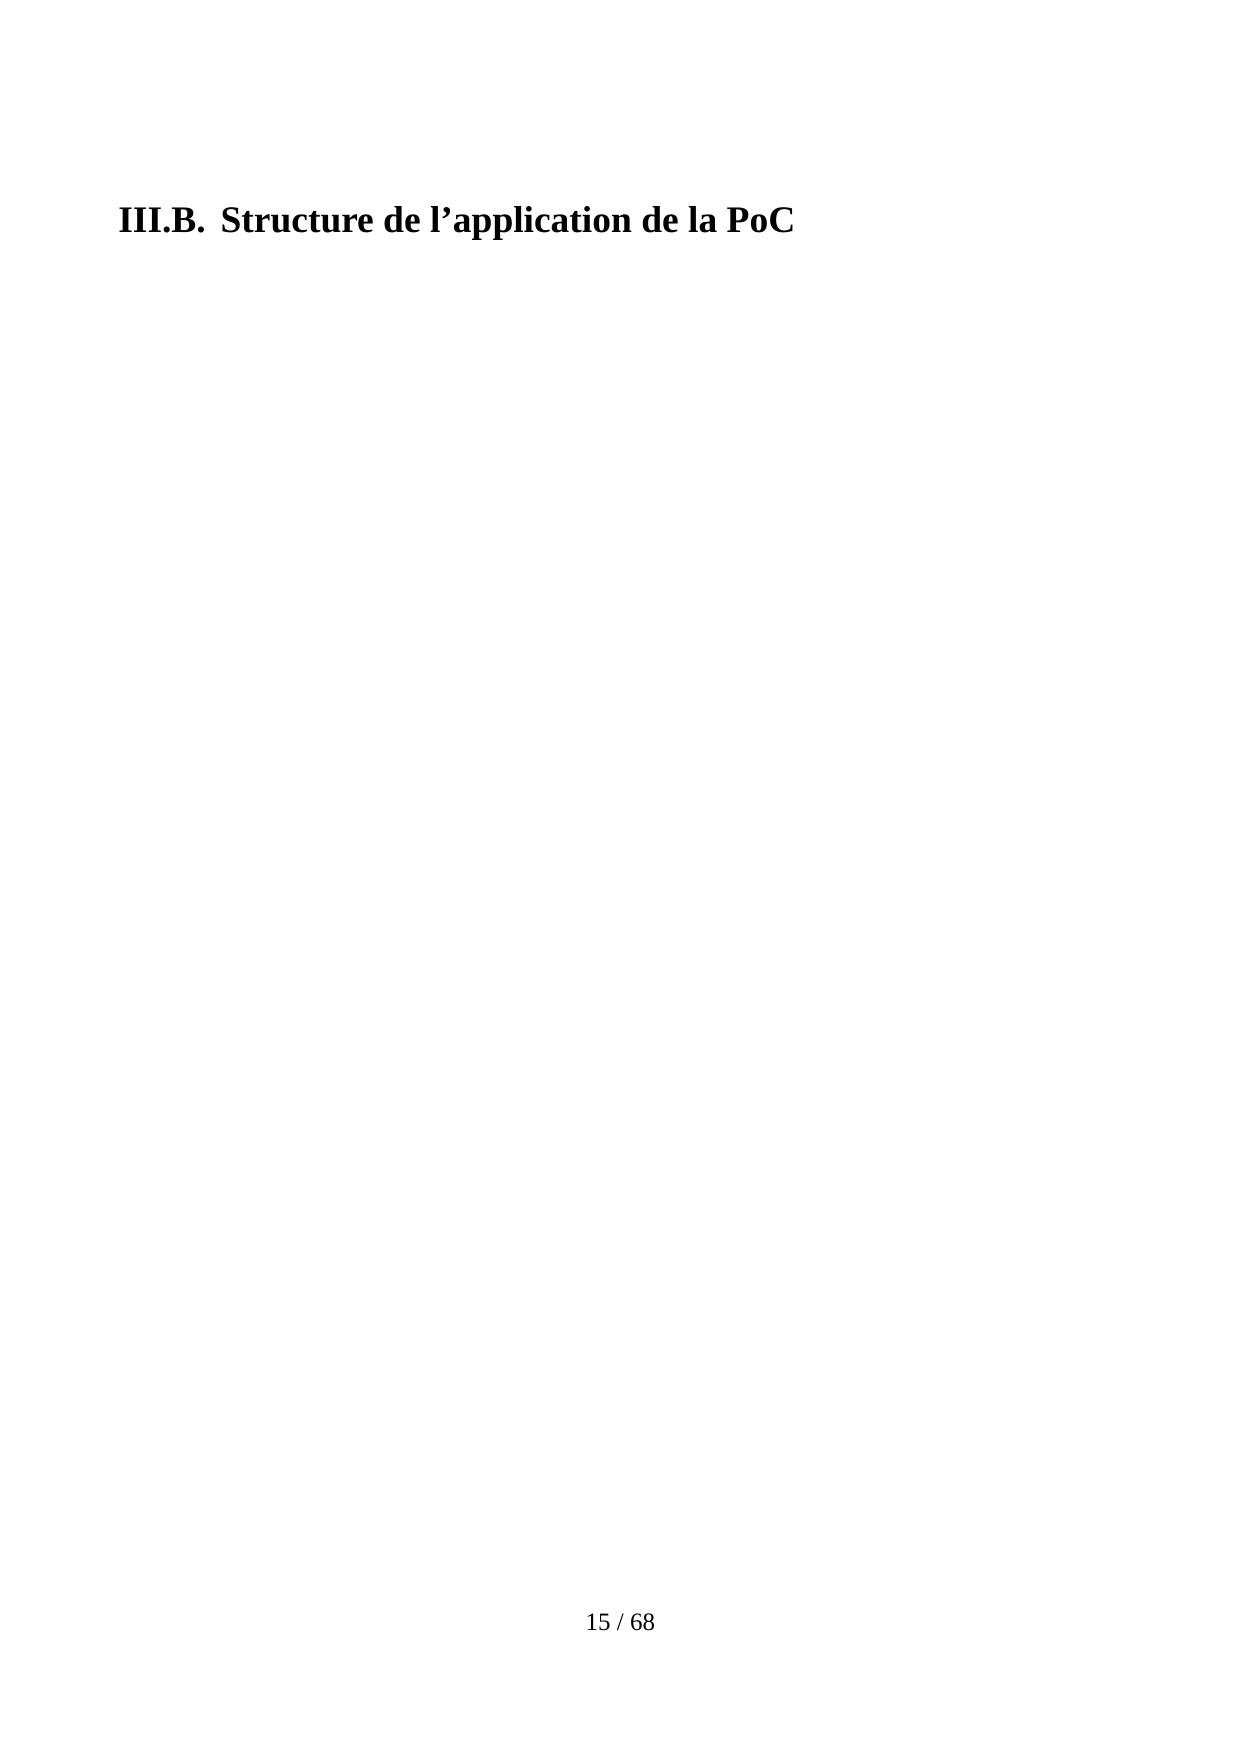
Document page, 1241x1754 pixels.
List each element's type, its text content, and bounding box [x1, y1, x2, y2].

subtitle Structure de l’application de la PoC [118, 197, 1122, 240]
